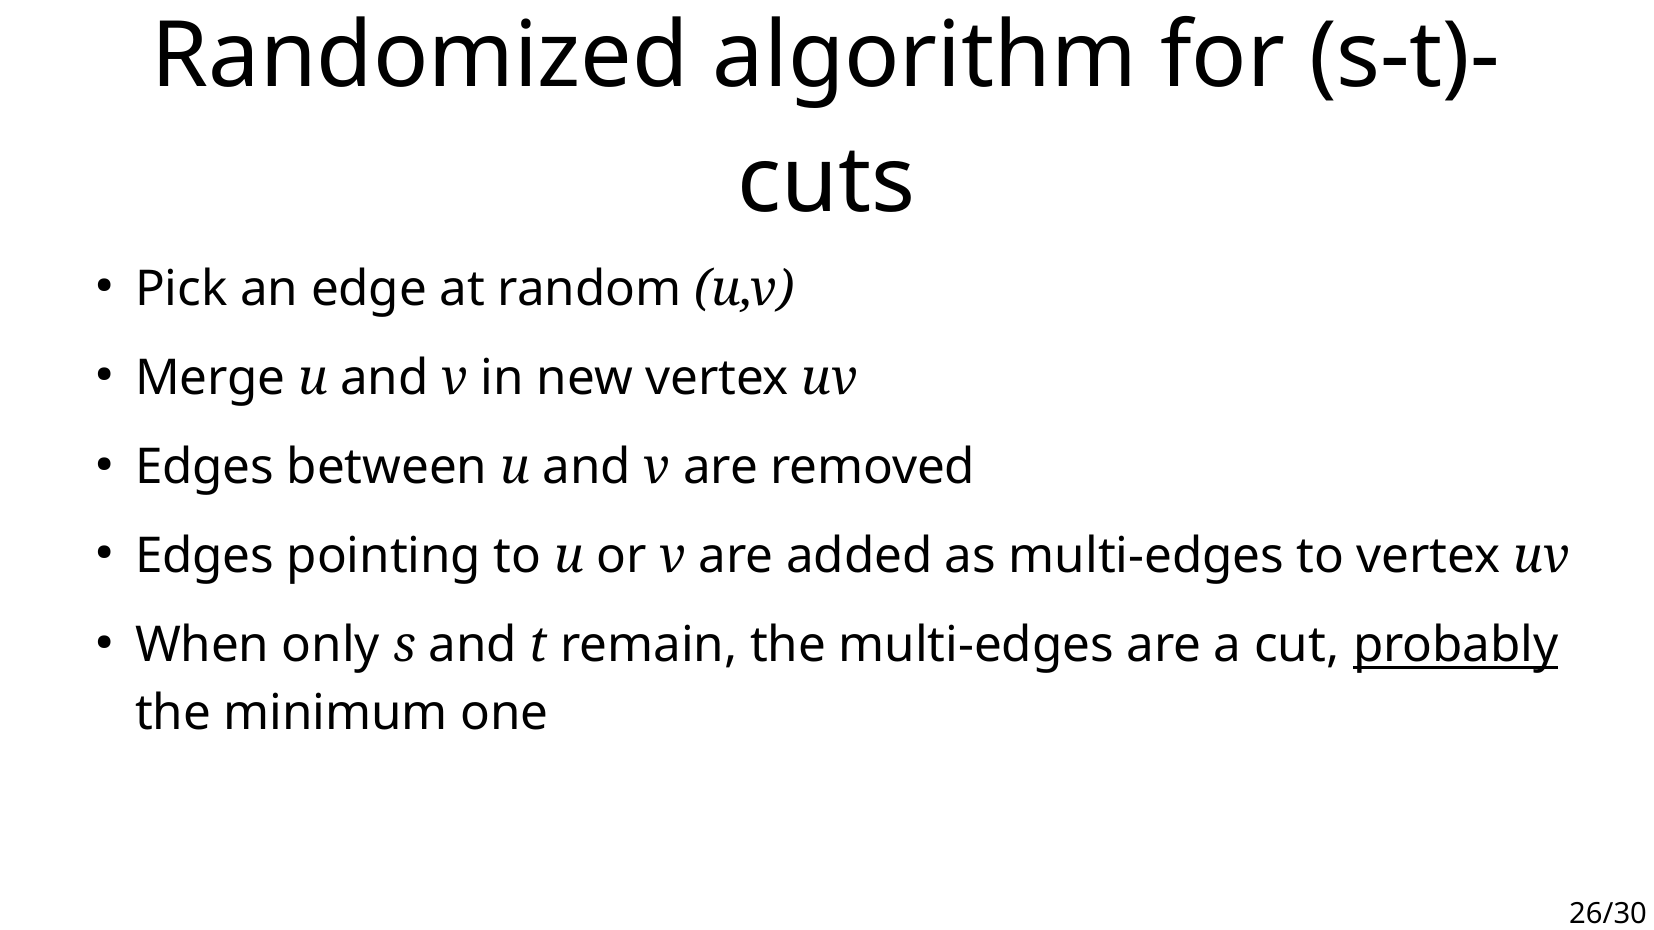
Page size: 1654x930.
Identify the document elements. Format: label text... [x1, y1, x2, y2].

title Randomized algorithm for (s-t)-cuts [82, 1, 1571, 225]
list Pick an edge at random (u,v) Merge u and v in new vertex uv Edges between u and v are removed Edges pointing to u or v are added as multi-edges to vertex uv When only s and t remain, the multi-edges are a cut, probably the minimum one [82, 252, 1571, 793]
